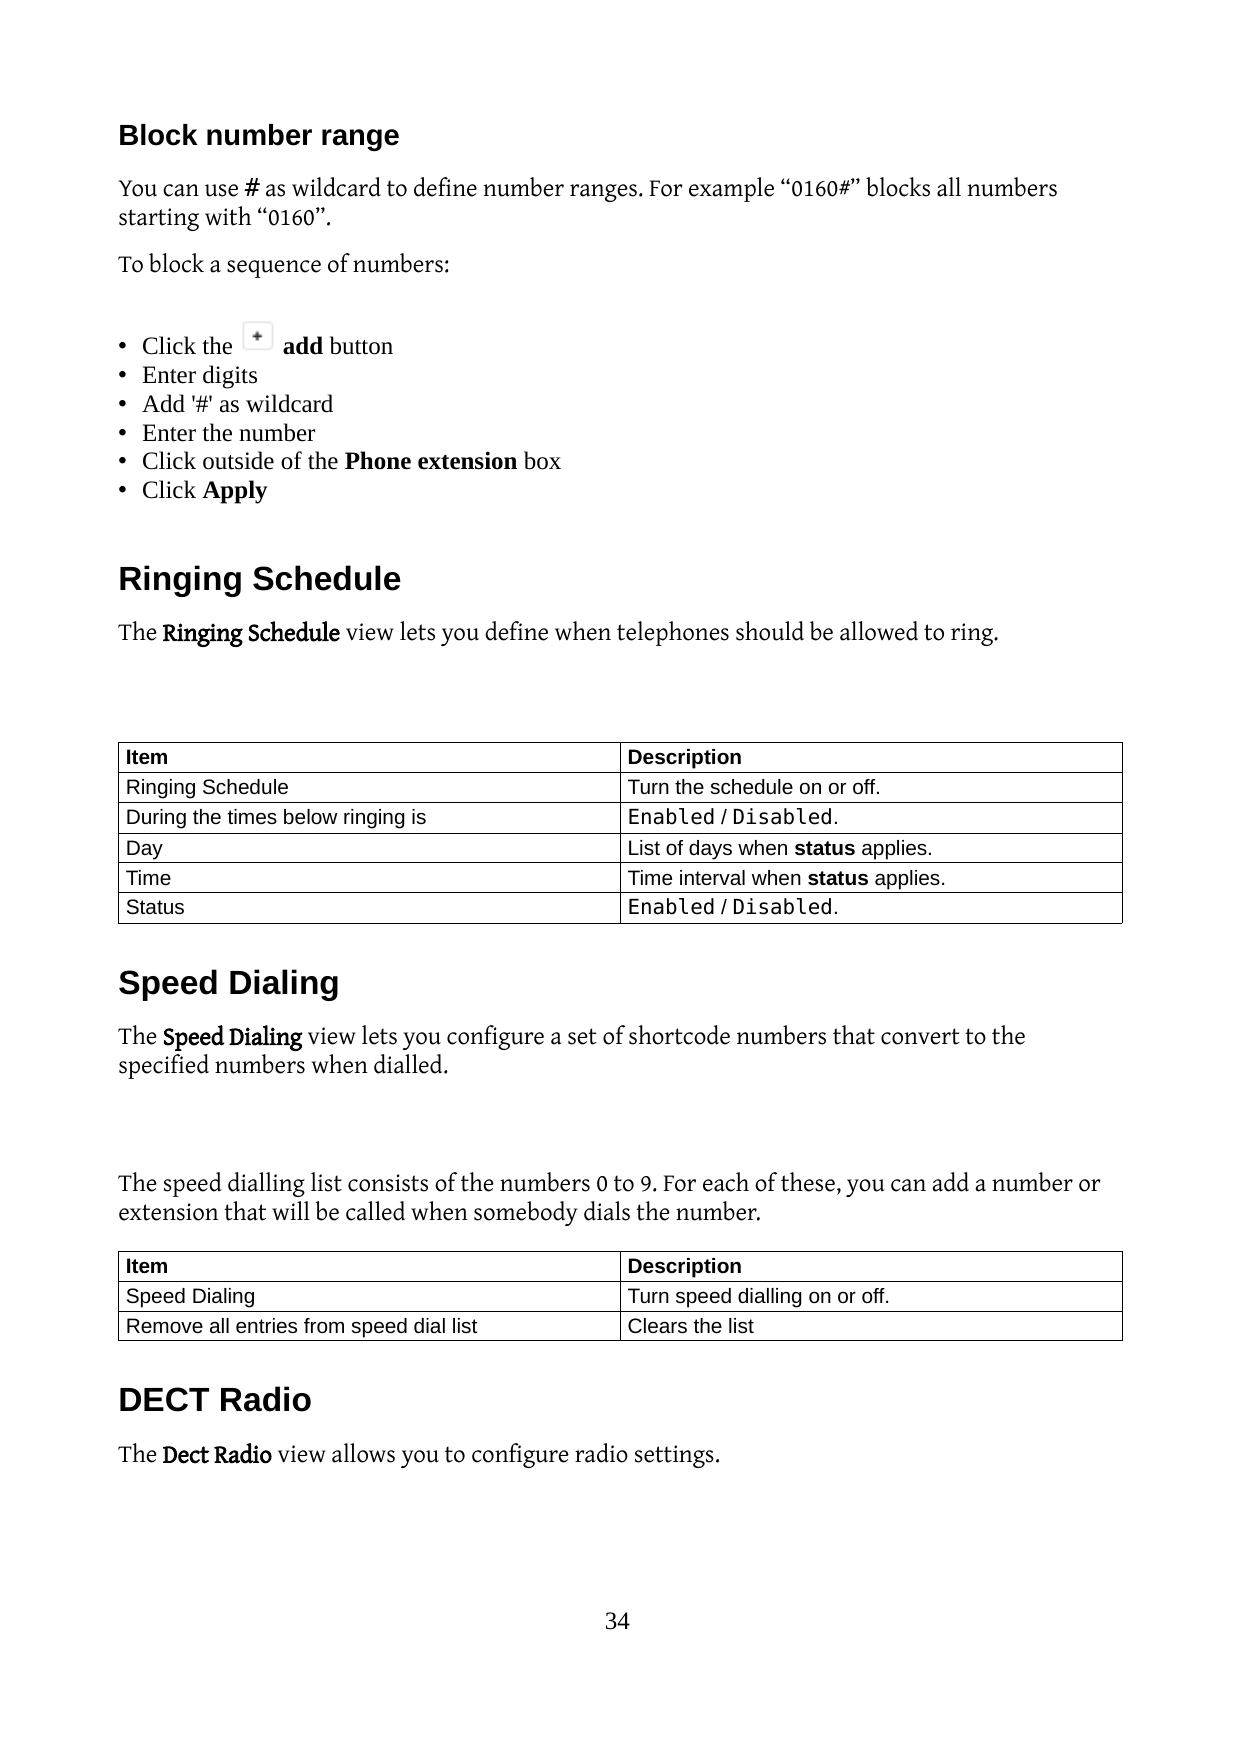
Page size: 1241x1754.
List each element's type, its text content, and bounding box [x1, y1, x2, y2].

text The speed dialling list consists of the numbers 0 to 9. For each of these, you can add a number or extension that will be called when somebody dials the number. [118, 1169, 1122, 1227]
table_header Item [119, 743, 620, 772]
table_cell Remove all entries from speed dial list [119, 1312, 620, 1340]
subtitle Block number range [118, 118, 1122, 152]
table_cell Time [119, 863, 620, 892]
table_header Item [119, 1252, 620, 1281]
table_cell Enabled / Disabled. [621, 803, 1122, 832]
subtitle DECT Radio [118, 1380, 1122, 1419]
table_cell Clears the list [621, 1312, 1122, 1340]
table_cell Enabled / Disabled. [621, 893, 1122, 923]
list Add '#' as wildcard [118, 389, 1122, 418]
table_cell Status [119, 893, 620, 923]
table_cell Turn the schedule on or off. [621, 773, 1122, 802]
text To block a sequence of numbers: [118, 250, 1122, 279]
table_cell List of days when status applies. [621, 834, 1122, 862]
list Click outside of the Phone extension box [118, 446, 1122, 475]
text The Dect Radio view allows you to configure radio settings. [118, 1440, 1122, 1469]
list Enter the number [118, 418, 1122, 446]
table_header Description [621, 743, 1122, 772]
subtitle Ringing Schedule [118, 558, 1122, 597]
list Click the add button [118, 329, 1122, 360]
table_cell Ringing Schedule [119, 773, 620, 802]
text The Ringing Schedule view lets you define when telephones should be allowed to ring. [118, 618, 1122, 647]
subtitle Speed Dialing [118, 962, 1122, 1001]
list Enter digits [118, 360, 1122, 389]
picture [238, 317, 277, 355]
table_cell Time interval when status applies. [621, 863, 1122, 892]
table_header Description [621, 1252, 1122, 1281]
table_cell During the times below ringing is [119, 803, 620, 832]
text The Speed Dialing view lets you configure a set of shortcode numbers that convert to the specified numbers when dialled. [118, 1023, 1122, 1080]
text You can use # as wildcard to define number ranges. For example “0160#” blocks all numbers starting with “0160”. [118, 173, 1122, 232]
table_cell Day [119, 834, 620, 862]
table_cell Speed Dialing [119, 1282, 620, 1311]
list Click Apply [118, 475, 1122, 504]
table_cell Turn speed dialling on or off. [621, 1282, 1122, 1311]
